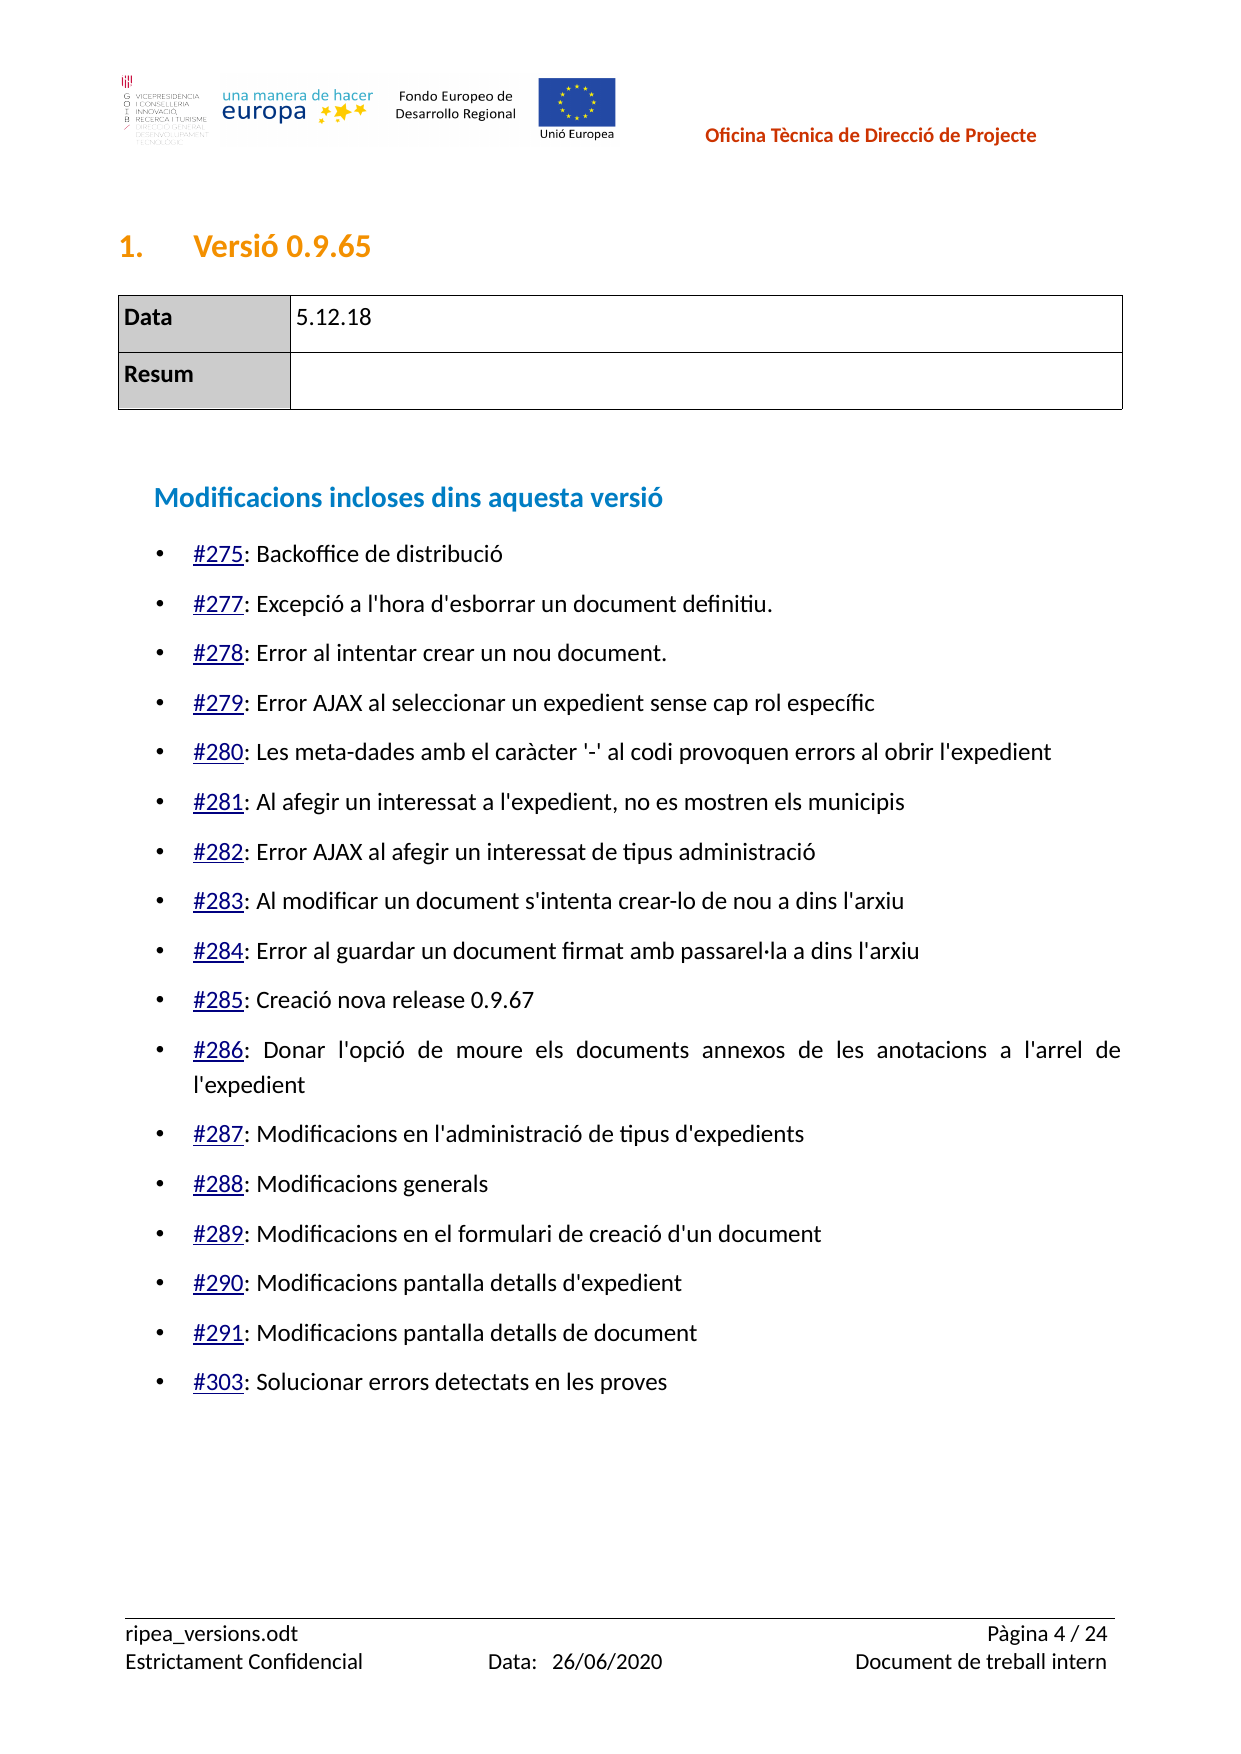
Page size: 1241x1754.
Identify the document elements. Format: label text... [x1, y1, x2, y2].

list #286: Donar l'opció de moure els documents annexos de les anotacions a l'arrel de l'expedient [156, 1034, 1122, 1099]
list #288: Modificacions generals [156, 1168, 1122, 1199]
list #285: Creació nova release 0.9.67 [156, 984, 1122, 1015]
table_header Data [119, 296, 290, 352]
list #289: Modificacions en el formulari de creació d'un document [156, 1218, 1122, 1248]
list #280: Les meta-dades amb el caràcter '-' al codi provoquen errors al obrir l'expedient [156, 736, 1122, 767]
list #282: Error AJAX al afegir un interessat de tipus administració [156, 836, 1122, 866]
table_header 5.12.18 [291, 296, 1122, 352]
list #279: Error AJAX al seleccionar un expedient sense cap rol específic [156, 687, 1122, 717]
list #277: Excepció a l'hora d'esborrar un document definitiu. [156, 588, 1122, 618]
list #275: Backoffice de distribució [156, 538, 1122, 569]
picture [219, 73, 621, 147]
subtitle Versió 0.9.65 [118, 225, 1122, 266]
list #284: Error al guardar un document firmat amb passarel·la a dins l'arxiu [156, 935, 1122, 965]
list #290: Modificacions pantalla detalls d'expedient [156, 1267, 1122, 1298]
list #291: Modificacions pantalla detalls de document [156, 1317, 1122, 1347]
list #303: Solucionar errors detectats en les proves [156, 1366, 1122, 1397]
table_cell [291, 353, 1122, 408]
list #278: Error al intentar crear un nou document. [156, 637, 1122, 668]
subtitle Modificacions incloses dins aquesta versió [153, 479, 1122, 514]
table_cell Resum [119, 353, 290, 408]
list #281: Al afegir un interessat a l'expedient, no es mostren els municipis [156, 786, 1122, 817]
picture [118, 73, 213, 147]
list #283: Al modificar un document s'intenta crear-lo de nou a dins l'arxiu [156, 885, 1122, 916]
list #287: Modificacions en l'administració de tipus d'expedients [156, 1118, 1122, 1149]
